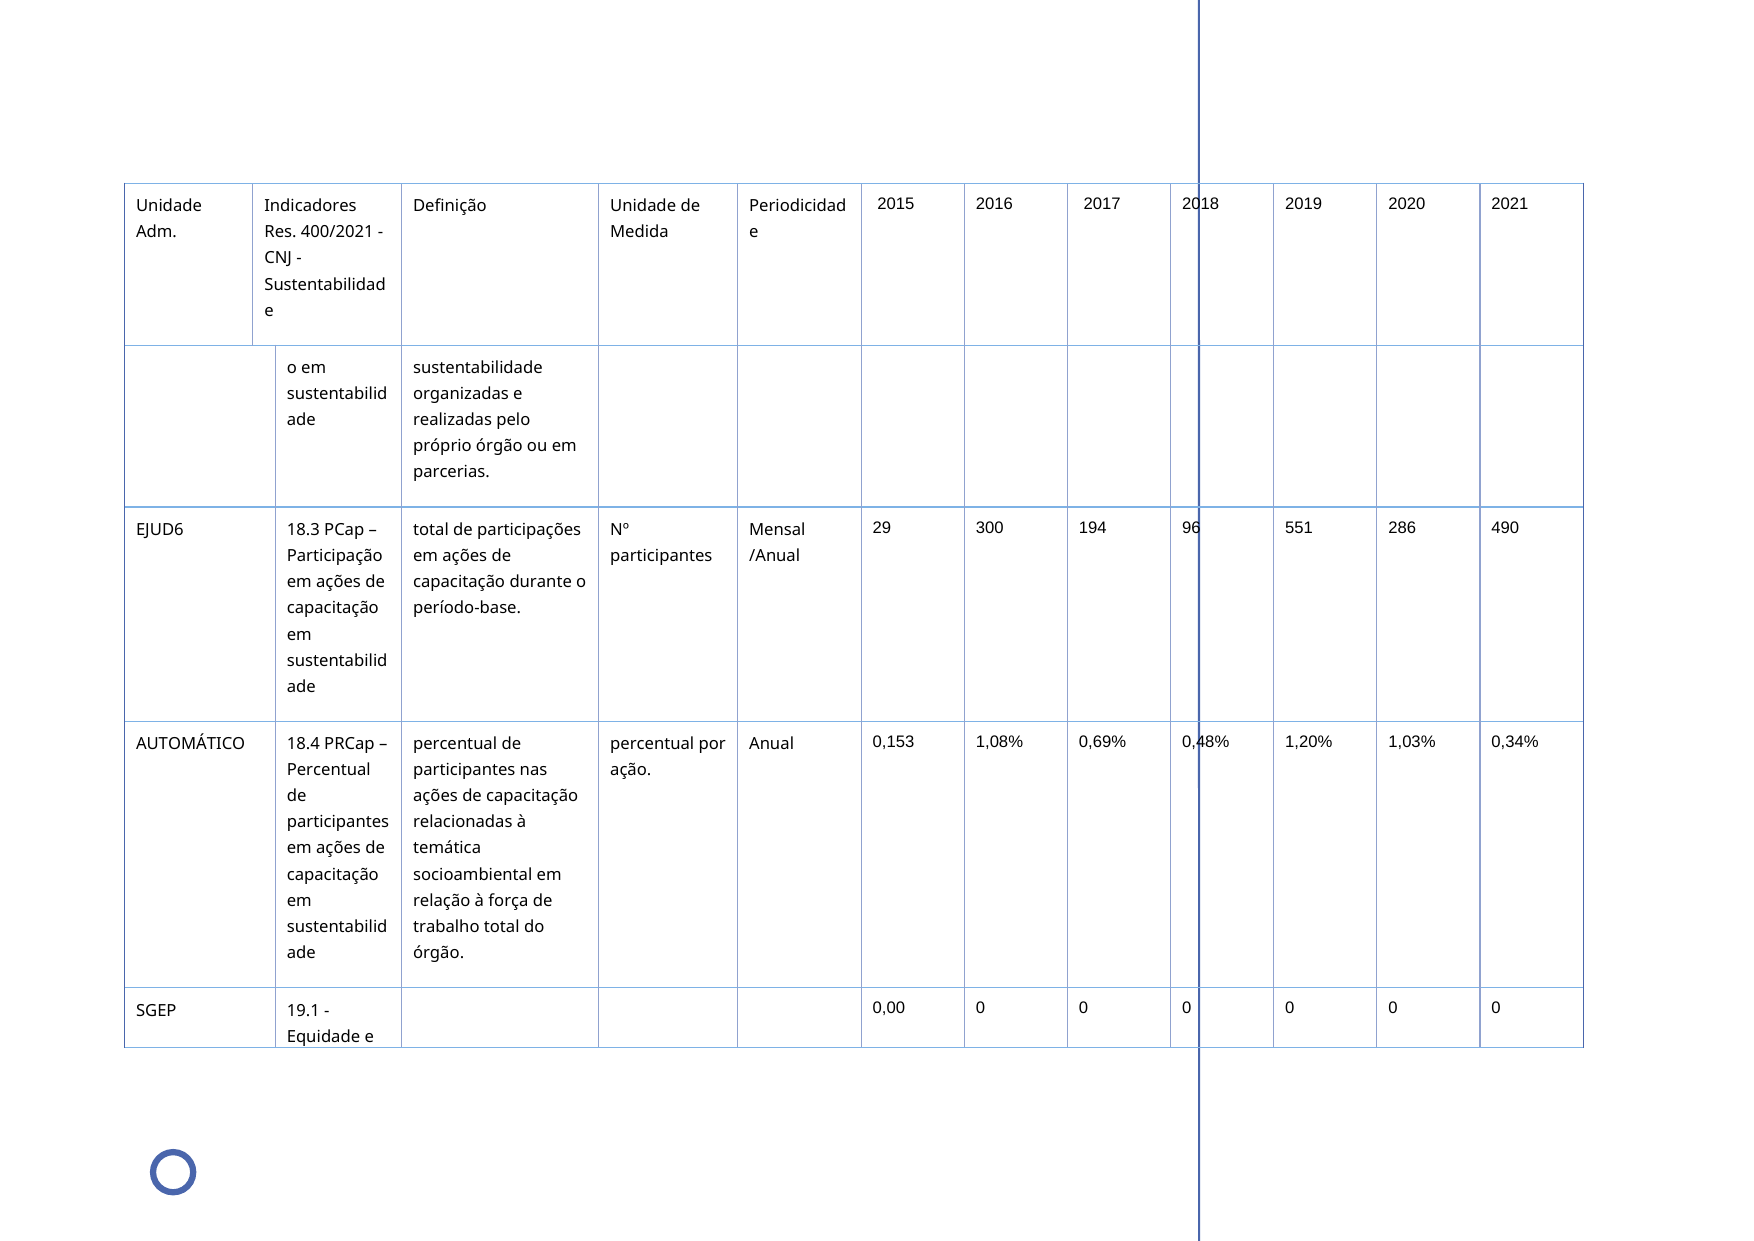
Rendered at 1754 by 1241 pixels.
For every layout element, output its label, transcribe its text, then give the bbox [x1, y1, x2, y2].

table_cell percentual de participantes nas ações de capacitação relacionadas à temática socioambiental em relação à força de trabalho total do órgão. [402, 722, 598, 987]
table_cell [402, 988, 598, 1047]
table_cell 0 [1171, 988, 1273, 1047]
table_cell 551 [1274, 508, 1376, 721]
table_header Definição [402, 184, 598, 344]
table_cell [125, 346, 275, 506]
table_header 2021 [1481, 184, 1583, 344]
table_cell [738, 346, 861, 506]
table_cell Nº participantes [599, 508, 737, 721]
table_cell total de participações em ações de capacitação durante o período-base. [402, 508, 598, 721]
table_header 2015 [862, 184, 964, 344]
table_cell 0,153 [862, 722, 964, 987]
table_cell sustentabilidade organizadas e realizadas pelo próprio órgão ou em parcerias. [402, 346, 598, 506]
table_cell [1377, 346, 1479, 506]
table_cell 0 [1274, 988, 1376, 1047]
table_cell [1068, 346, 1170, 506]
table_cell 0,69% [1068, 722, 1170, 987]
table_header Indicadores Res. 400/2021 - CNJ - Sustentabilidade [253, 184, 401, 344]
table_cell 0,34% [1481, 722, 1583, 987]
table_cell 0 [1481, 988, 1583, 1047]
table_cell percentual por ação. [599, 722, 737, 987]
table_cell 1,03% [1377, 722, 1479, 987]
table_header 2018 [1171, 184, 1273, 344]
table_cell [1171, 346, 1273, 506]
table_cell 0,00 [862, 988, 964, 1047]
table_cell 0 [1068, 988, 1170, 1047]
table_cell 1,20% [1274, 722, 1376, 987]
table_cell 286 [1377, 508, 1479, 721]
table_cell 19.1 - Equidade e [276, 988, 401, 1047]
table_header Periodicidade [738, 184, 861, 344]
table_header 2020 [1377, 184, 1479, 344]
table_cell 300 [965, 508, 1067, 721]
table_cell o em sustentabilidade [276, 346, 401, 506]
table_cell [599, 988, 737, 1047]
table_cell 0,48% [1171, 722, 1273, 987]
table_cell EJUD6 [125, 508, 275, 721]
table_cell 96 [1171, 508, 1273, 721]
table_cell 0 [1377, 988, 1479, 1047]
table_cell 490 [1481, 508, 1583, 721]
table_header Unidade de Medida [599, 184, 737, 344]
table_header 2017 [1068, 184, 1170, 344]
table_cell [1274, 346, 1376, 506]
table_cell 18.4 PRCap – Percentual de participantes em ações de capacitação em sustentabilidade [276, 722, 401, 987]
table_header 2016 [965, 184, 1067, 344]
table_cell 29 [862, 508, 964, 721]
table_cell SGEP [125, 988, 275, 1047]
table_cell [862, 346, 964, 506]
table_cell AUTOMÁTICO [125, 722, 275, 987]
table_cell [965, 346, 1067, 506]
table_cell 0 [965, 988, 1067, 1047]
table_cell [1481, 346, 1583, 506]
table_cell [738, 988, 861, 1047]
table_header Unidade Adm. [125, 184, 252, 344]
table_header 2019 [1274, 184, 1376, 344]
table_cell 18.3 PCap – Participação em ações de capacitação em sustentabilidade [276, 508, 401, 721]
table_cell 194 [1068, 508, 1170, 721]
table_cell Mensal /Anual [738, 508, 861, 721]
table_cell [599, 346, 737, 506]
table_cell 1,08% [965, 722, 1067, 987]
table_cell Anual [738, 722, 861, 987]
